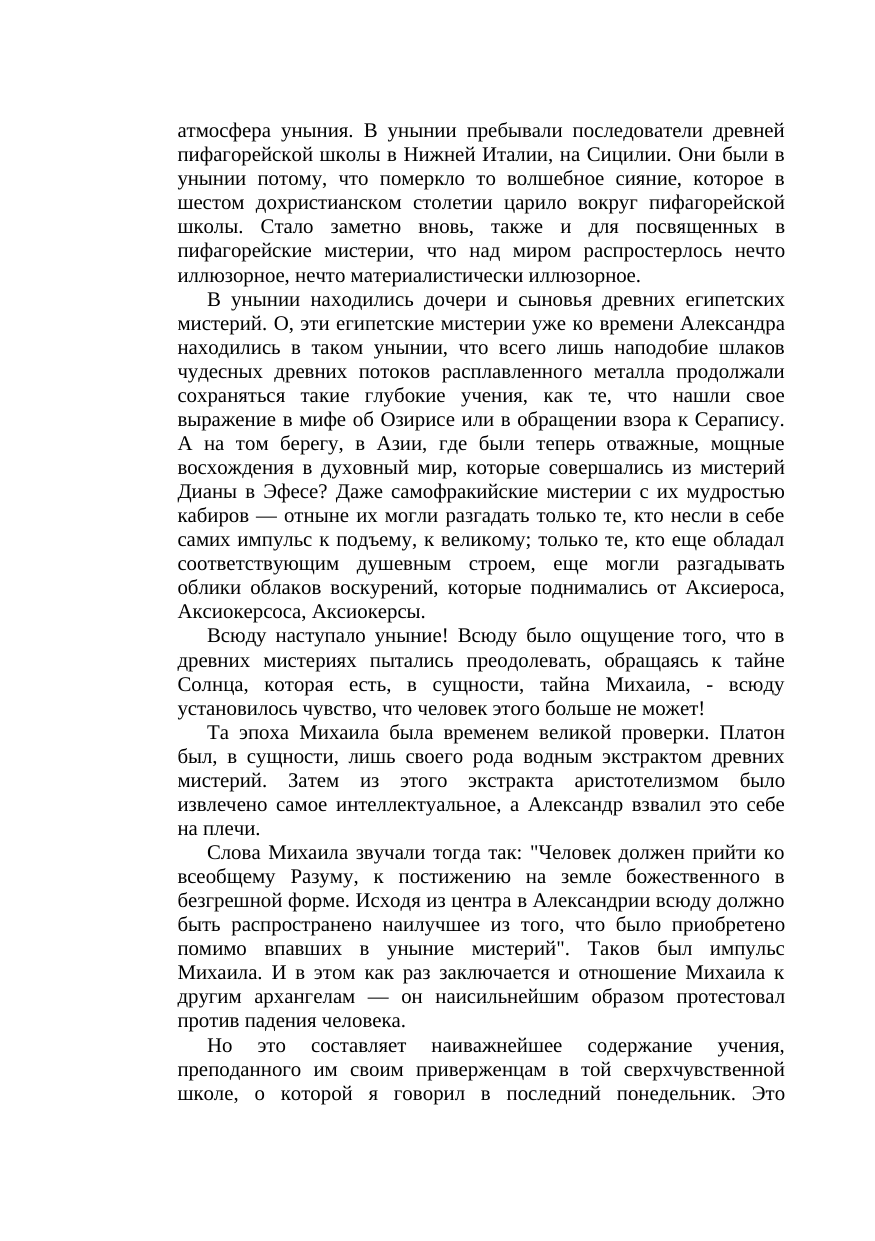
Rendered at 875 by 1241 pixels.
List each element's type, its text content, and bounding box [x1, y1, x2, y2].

text В унынии находились дочери и сыновья древних египетских мистерий. О, эти египетские мистерии уже ко времени Александра находились в таком унынии, что всего лишь наподобие шлаков чудесных древних потоков расплавленного металла продолжали сохраняться такие глубокие учения, как те, что нашли свое выражение в мифе об Озирисе или в обращении взора к Серапису. А на том берегу, в Азии, где были теперь отважные, мощные восхождения в духовный мир, которые совершались из мистерий Дианы в Эфесе? Даже самофракийские мистерии с их мудростью кабиров — отныне их могли разгадать только те, кто несли в себе самих импульс к подъему, к великому; только те, кто еще обладал соответствующим душевным строем, еще могли разгадывать облики облаков воскурений, которые поднимались от Аксиероса, Аксиокерсоса, Аксиокерсы. [177, 287, 786, 623]
text Но это составляет наиважнейшее содержание учения, преподанного им своим приверженцам в той сверхчувственной школе, о которой я говорил в последний понедельник. Это [177, 1032, 786, 1105]
text Слова Михаила звучали тогда так: "Человек должен прийти ко всеобщему Разуму, к постижению на земле божественного в безгрешной форме. Исходя из центра в Александрии всюду должно быть распространено наилучшее из того, что было приобретено помимо впавших в уныние мистерий". Таков был импульс Михаила. И в этом как раз заключается и отношение Михаила к другим архангелам — он наисильнейшим образом протестовал против падения человека. [177, 840, 786, 1032]
text атмосфера уныния. В унынии пребывали последователи древней пифагорейской школы в Нижней Италии, на Сицилии. Они были в унынии потому, что померкло то волшебное сияние, которое в шестом дохристианском столетии царило вокруг пифагорейской школы. Стало заметно вновь, также и для посвященных в пифагорейские мистерии, что над миром распростерлось нечто иллюзорное, нечто материалистически иллюзорное. [177, 118, 786, 287]
text Всюду наступало уныние! Всюду было ощущение того, что в древних мистериях пытались преодолевать, обращаясь к тайне Солнца, которая есть, в сущности, тайна Михаила, - всюду установилось чувство, что человек этого больше не может! [177, 623, 786, 720]
text Та эпоха Михаила была временем великой проверки. Платон был, в сущности, лишь своего рода водным экстрактом древних мистерий. Затем из этого экстракта аристотелизмом было извлечено самое интеллектуальное, а Александр взвалил это себе на плечи. [177, 720, 786, 840]
